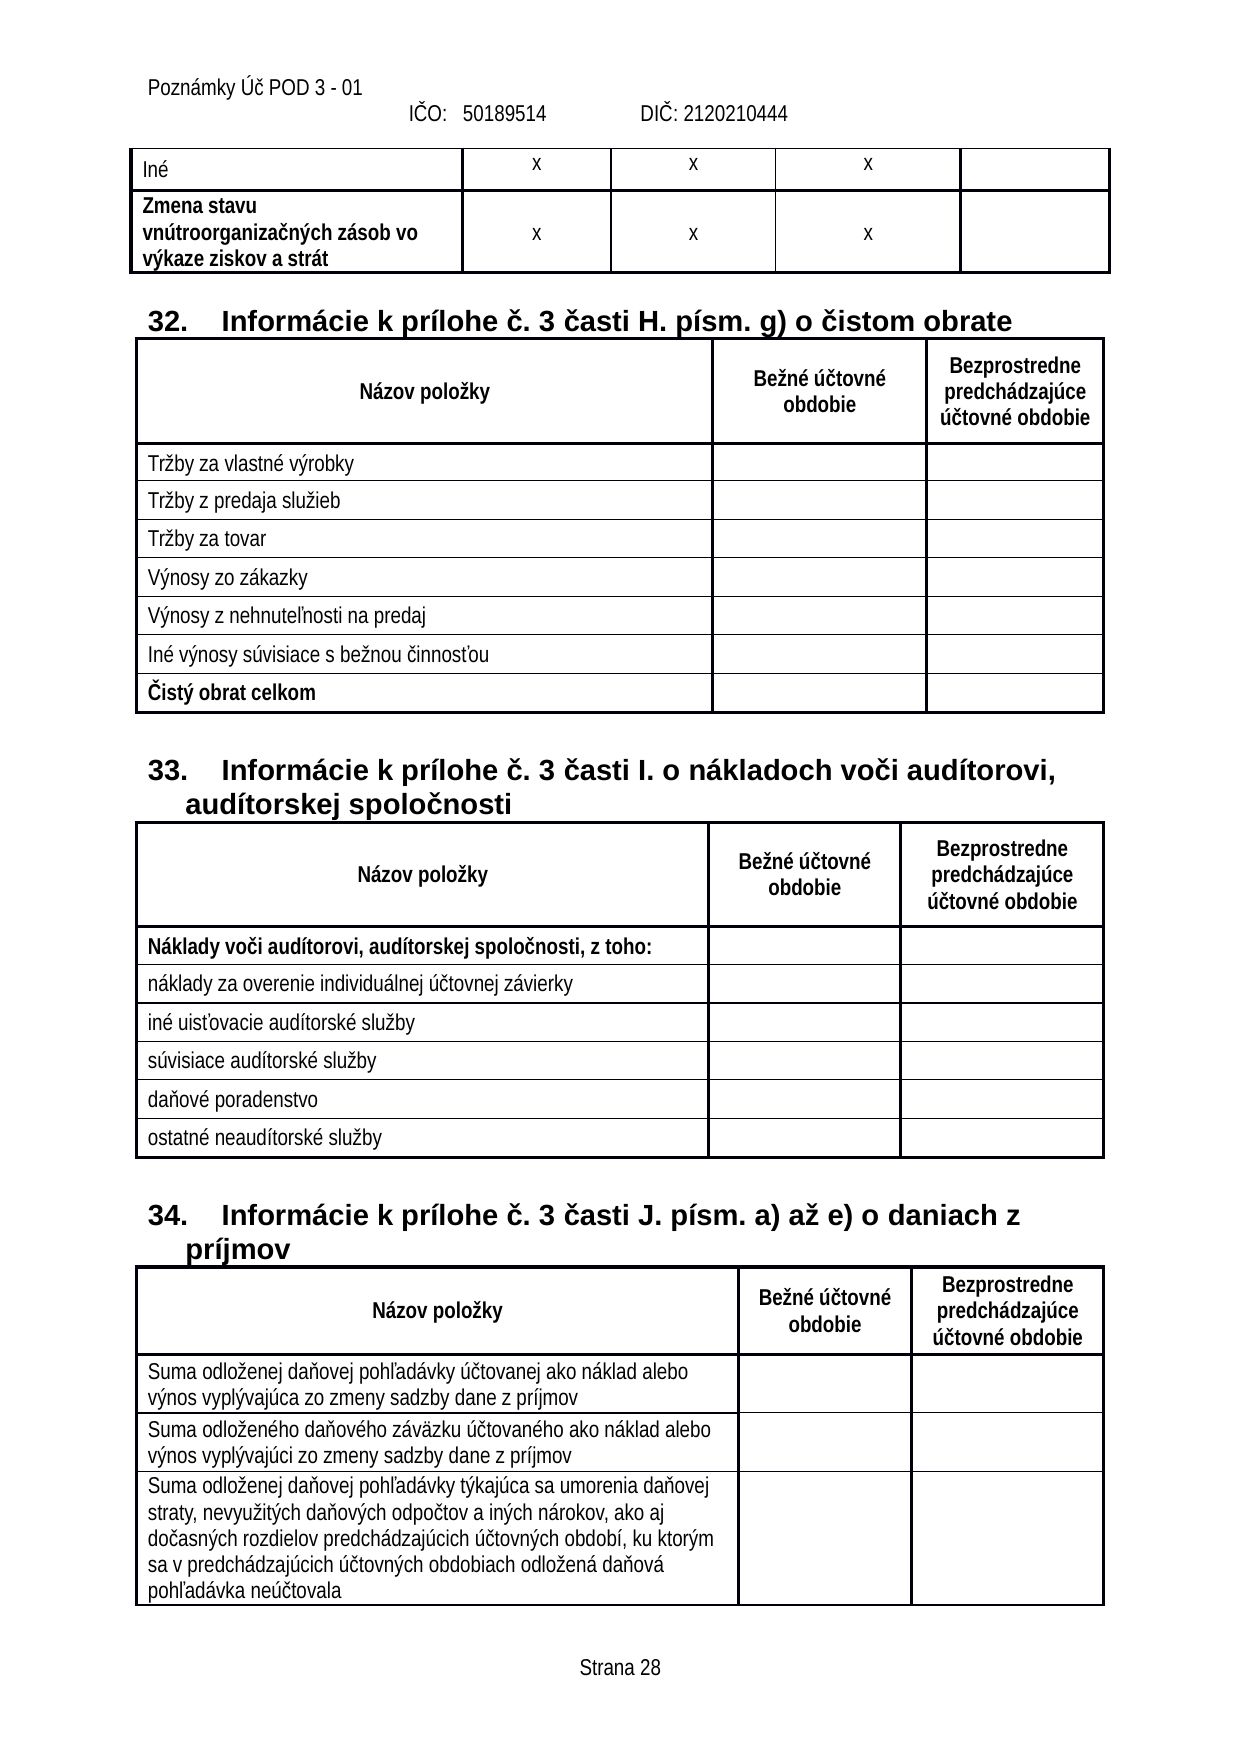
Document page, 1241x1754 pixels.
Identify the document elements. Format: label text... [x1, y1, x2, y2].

table_cell [714, 520, 925, 557]
table_cell [710, 928, 899, 964]
table_cell [714, 674, 925, 711]
table_cell x [612, 149, 775, 189]
title Informácie k prílohe č. 3 časti I. o nákladoch voči audítorovi, audítorskej spoločnosti [148, 753, 1092, 821]
table_cell x [776, 149, 959, 189]
table_header Bezprostredne predchádzajúce účtovné obdobie [913, 1269, 1102, 1353]
table_cell náklady za overenie individuálnej účtovnej závierky [138, 965, 707, 1002]
table_cell [913, 1413, 1102, 1471]
table_cell [740, 1356, 910, 1412]
table_cell [714, 445, 925, 480]
table_cell [928, 674, 1102, 711]
table_cell x [776, 192, 959, 271]
table_cell [962, 149, 1108, 189]
table_cell Tržby za vlastné výrobky [138, 445, 711, 480]
table_cell [714, 481, 925, 519]
table_cell [928, 445, 1102, 480]
table_cell Iné [133, 149, 461, 189]
table_cell [902, 928, 1102, 964]
table_cell súvisiace audítorské služby [138, 1042, 707, 1079]
table_cell [714, 635, 925, 672]
table_cell Tržby z predaja služieb [138, 481, 711, 519]
table_cell Čistý obrat celkom [138, 674, 711, 711]
table_cell x [464, 149, 610, 189]
title Informácie k prílohe č. 3 časti H. písm. g) o čistom obrate [148, 304, 1092, 337]
table_cell Výnosy z nehnuteľnosti na predaj [138, 597, 711, 634]
table_header Bežné účtovné obdobie [740, 1269, 910, 1353]
table_cell [710, 1042, 899, 1079]
table_cell [710, 1004, 899, 1041]
table_header Bezprostredne predchádzajúce účtovné obdobie [902, 824, 1102, 925]
table_cell [740, 1472, 910, 1604]
table_cell iné uisťovacie audítorské služby [138, 1004, 707, 1041]
title Informácie k prílohe č. 3 časti J. písm. a) až e) o daniach z príjmov [148, 1198, 1092, 1265]
table_cell Iné výnosy súvisiace s bežnou činnosťou [138, 635, 711, 672]
table_header Názov položky [138, 824, 707, 925]
table_cell [928, 558, 1102, 596]
table_cell daňové poradenstvo [138, 1080, 707, 1117]
table_cell x [612, 192, 775, 271]
table_cell [710, 965, 899, 1002]
table_cell [928, 520, 1102, 557]
table_cell [902, 965, 1102, 1002]
table_cell [962, 192, 1108, 271]
table_cell x [464, 192, 610, 271]
table_cell [902, 1004, 1102, 1041]
table_cell [714, 597, 925, 634]
table_cell ostatné neaudítorské služby [138, 1119, 707, 1156]
table_cell [710, 1080, 899, 1117]
table_cell Suma odloženej daňovej pohľadávky účtovanej ako náklad alebo výnos vyplývajúca zo zmeny sadzby dane z príjmov [138, 1356, 737, 1412]
table_cell Suma odloženej daňovej pohľadávky týkajúca sa umorenia daňovej straty, nevyužitých daňových odpočtov a iných nárokov, ako aj dočasných rozdielov predchádzajúcich účtovných období, ku ktorým sa v predchádzajúcich účtovných obdobiach odložená daňová pohľadávka neúčtovala [138, 1472, 737, 1604]
table_cell Náklady voči audítorovi, audítorskej spoločnosti, z toho: [138, 928, 707, 964]
table_cell [928, 635, 1102, 672]
table_header Názov položky [138, 340, 711, 442]
table_cell [714, 558, 925, 596]
table_cell [913, 1356, 1102, 1412]
table_cell [902, 1119, 1102, 1156]
table_cell [710, 1119, 899, 1156]
table_header Bezprostredne predchádzajúce účtovné obdobie [928, 340, 1102, 442]
table_cell [902, 1042, 1102, 1079]
table_cell Výnosy zo zákazky [138, 558, 711, 596]
table_cell [913, 1472, 1102, 1604]
table_cell [928, 481, 1102, 519]
table_header Názov položky [138, 1269, 737, 1353]
table_header Bežné účtovné obdobie [714, 340, 925, 442]
table_cell Tržby za tovar [138, 520, 711, 557]
table_cell Zmena stavu vnútroorganizačných zásob vo výkaze ziskov a strát [133, 192, 461, 271]
table_cell Suma odloženého daňového záväzku účtovaného ako náklad alebo výnos vyplývajúci zo zmeny sadzby dane z príjmov [138, 1414, 737, 1471]
table_header Bežné účtovné obdobie [710, 824, 899, 925]
table_cell [902, 1080, 1102, 1117]
table_cell [928, 597, 1102, 634]
table_cell [740, 1413, 910, 1471]
